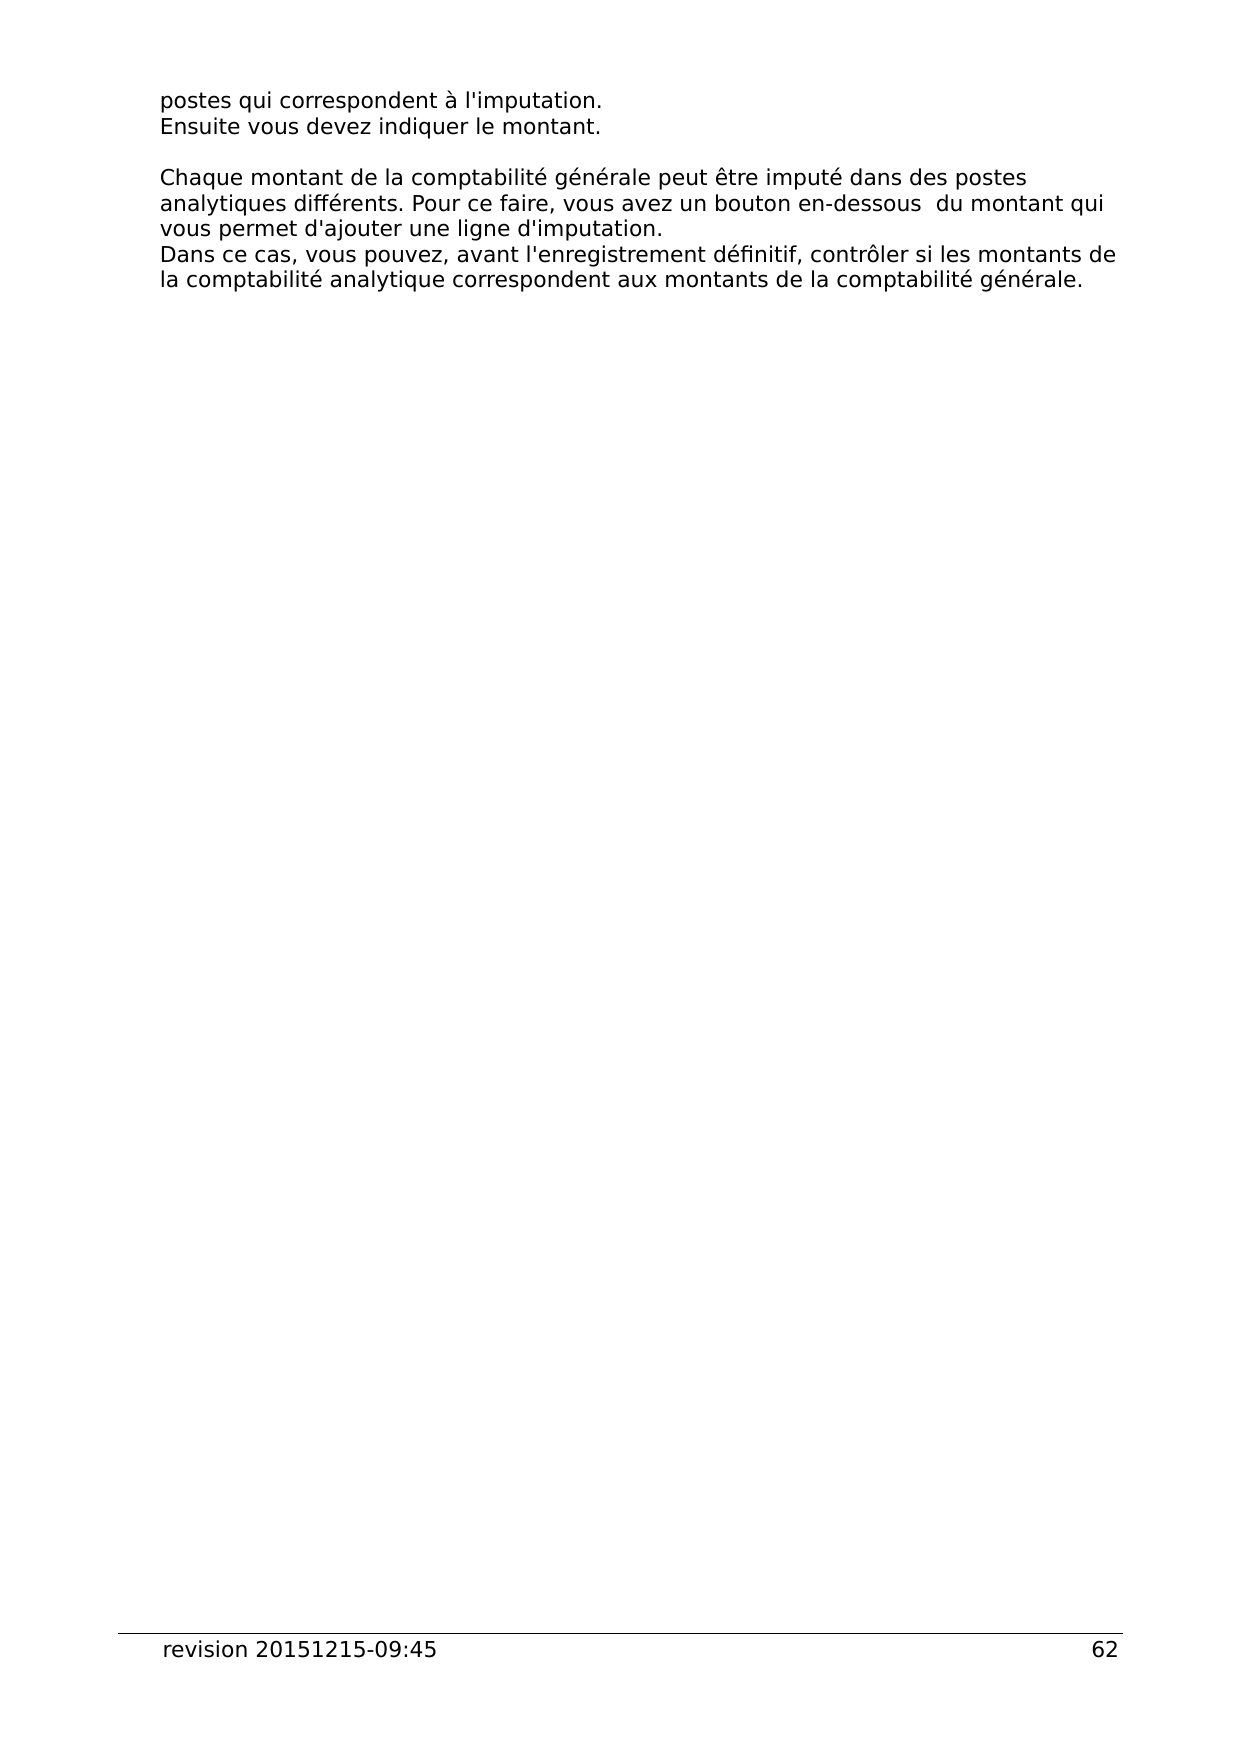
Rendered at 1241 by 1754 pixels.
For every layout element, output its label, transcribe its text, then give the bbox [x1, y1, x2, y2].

text Chaque montant de la comptabilité générale peut être imputé dans des postes analytiques différents. Pour ce faire, vous avez un bouton en-dessous du montant qui vous permet d'ajouter une ligne d'imputation. [159, 165, 1123, 242]
text postes qui correspondent à l'imputation. [159, 88, 1123, 114]
text Ensuite vous devez indiquer le montant. [159, 114, 1123, 139]
text Dans ce cas, vous pouvez, avant l'enregistrement définitif, contrôler si les montants de la comptabilité analytique correspondent aux montants de la comptabilité générale. [159, 242, 1123, 293]
